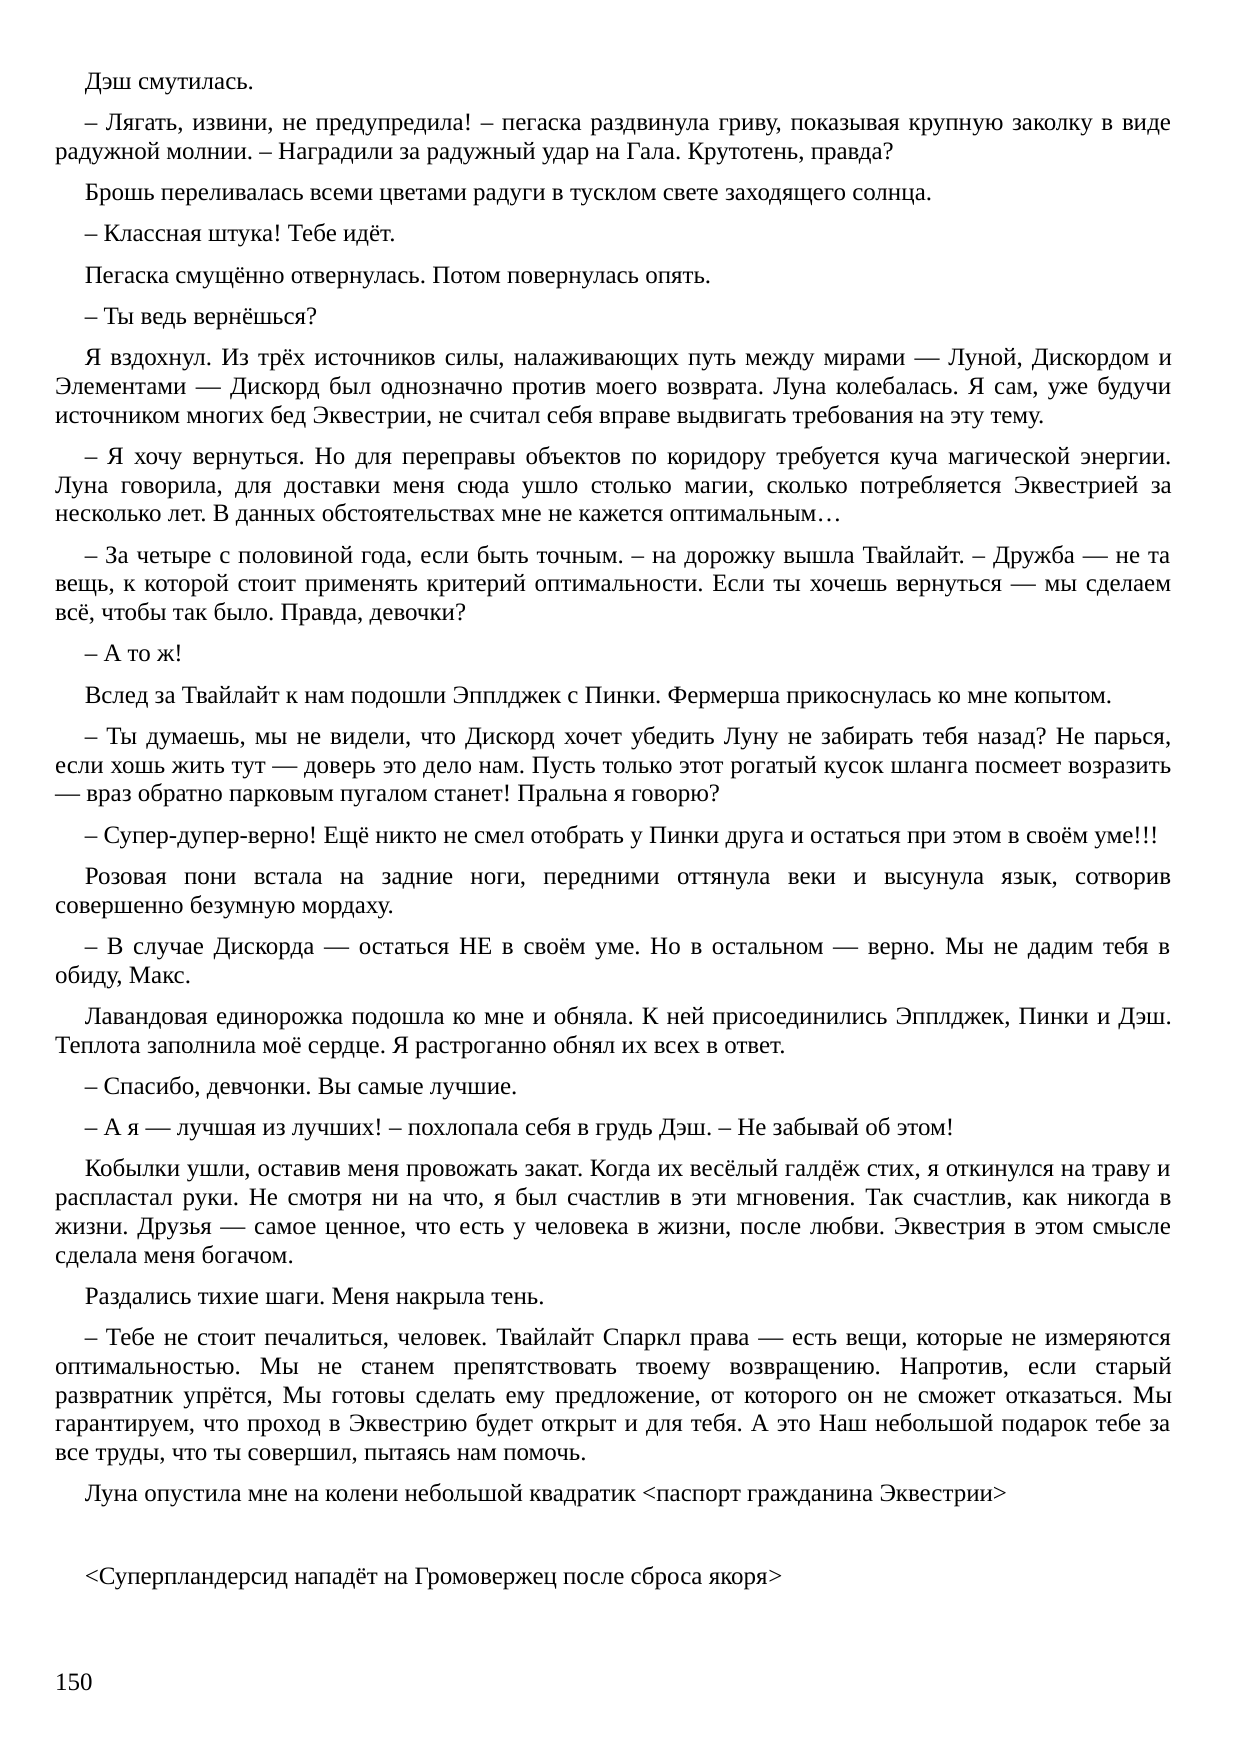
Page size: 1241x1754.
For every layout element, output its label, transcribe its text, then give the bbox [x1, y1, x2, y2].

text <Суперпландерсид нападёт на Громовержец после сброса якоря> [55, 1561, 1173, 1590]
text – А я — лучшая из лучших! – похлопала себя в грудь Дэш. – Не забывай об этом! [55, 1112, 1173, 1141]
text – Лягать, извини, не предупредила! – пегаска раздвинула гриву, показывая крупную заколку в виде радужной молнии. – Наградили за радужный удар на Гала. Крутотень, правда? [55, 107, 1173, 165]
text Вслед за Твайлайт к нам подошли Эпплджек с Пинки. Фермерша прикоснулась ко мне копытом. [55, 680, 1173, 708]
text Луна опустила мне на колени небольшой квадратик <паспорт гражданина Эквестрии> [55, 1478, 1173, 1507]
text Кобылки ушли, оставив меня провожать закат. Когда их весёлый галдёж стих, я откинулся на траву и распластал руки. Не смотря ни на что, я был счастлив в эти мгновения. Так счастлив, как никогда в жизни. Друзья — самое ценное, что есть у человека в жизни, после любви. Эквестрия в этом смысле сделала меня богачом. [55, 1153, 1173, 1268]
text – Тебе не стоит печалиться, человек. Твайлайт Спаркл права — есть вещи, которые не измеряются оптимальностью. Мы не станем препятствовать твоему возвращению. Напротив, если старый развратник упрётся, Мы готовы сделать ему предложение, от которого он не сможет отказаться. Мы гарантируем, что проход в Эквестрию будет открыт и для тебя. А это Наш небольшой подарок тебе за все труды, что ты совершил, пытаясь нам помочь. [55, 1322, 1173, 1466]
text – В случае Дискорда — остаться НЕ в своём уме. Но в остальном — верно. Мы не дадим тебя в обиду, Макс. [55, 931, 1173, 988]
text – Ты ведь вернёшься? [55, 301, 1173, 330]
text Я вздохнул. Из трёх источников силы, налаживающих путь между мирами — Луной, Дискордом и Элементами — Дискорд был однозначно против моего возврата. Луна колебалась. Я сам, уже будучи источником многих бед Эквестрии, не считал себя вправе выдвигать требования на эту тему. [55, 342, 1173, 428]
text – Я хочу вернуться. Но для переправы объектов по коридору требуется куча магической энергии. Луна говорила, для доставки меня сюда ушло столько магии, сколько потребляется Эквестрией за несколько лет. В данных обстоятельствах мне не кажется оптимальным… [55, 441, 1173, 527]
text Лавандовая единорожка подошла ко мне и обняла. К ней присоединились Эпплджек, Пинки и Дэш. Теплота заполнила моё сердце. Я растроганно обнял их всех в ответ. [55, 1001, 1173, 1058]
text – Ты думаешь, мы не видели, что Дискорд хочет убедить Луну не забирать тебя назад? Не парься, если хошь жить тут — доверь это дело нам. Пусть только этот рогатый кусок шланга посмеет возразить — враз обратно парковым пугалом станет! Пральна я говорю? [55, 721, 1173, 807]
text – Супер-дупер-верно! Ещё никто не смел отобрать у Пинки друга и остаться при этом в своём уме!!! [55, 820, 1173, 848]
text – Классная штука! Тебе идёт. [55, 218, 1173, 247]
text – Спасибо, девчонки. Вы самые лучшие. [55, 1071, 1173, 1100]
text – А то ж! [55, 638, 1173, 667]
text – За четыре с половиной года, если быть точным. – на дорожку вышла Твайлайт. – Дружба — не та вещь, к которой стоит применять критерий оптимальности. Если ты хочешь вернуться — мы сделаем всё, чтобы так было. Правда, девочки? [55, 540, 1173, 626]
text Пегаска смущённо отвернулась. Потом повернулась опять. [55, 260, 1173, 288]
text Розовая пони встала на задние ноги, передними оттянула веки и высунула язык, сотворив совершенно безумную мордаху. [55, 861, 1173, 918]
text Дэш смутилась. [55, 66, 1173, 95]
text Раздались тихие шаги. Меня накрыла тень. [55, 1281, 1173, 1310]
text Брошь переливалась всеми цветами радуги в тусклом свете заходящего солнца. [55, 177, 1173, 206]
